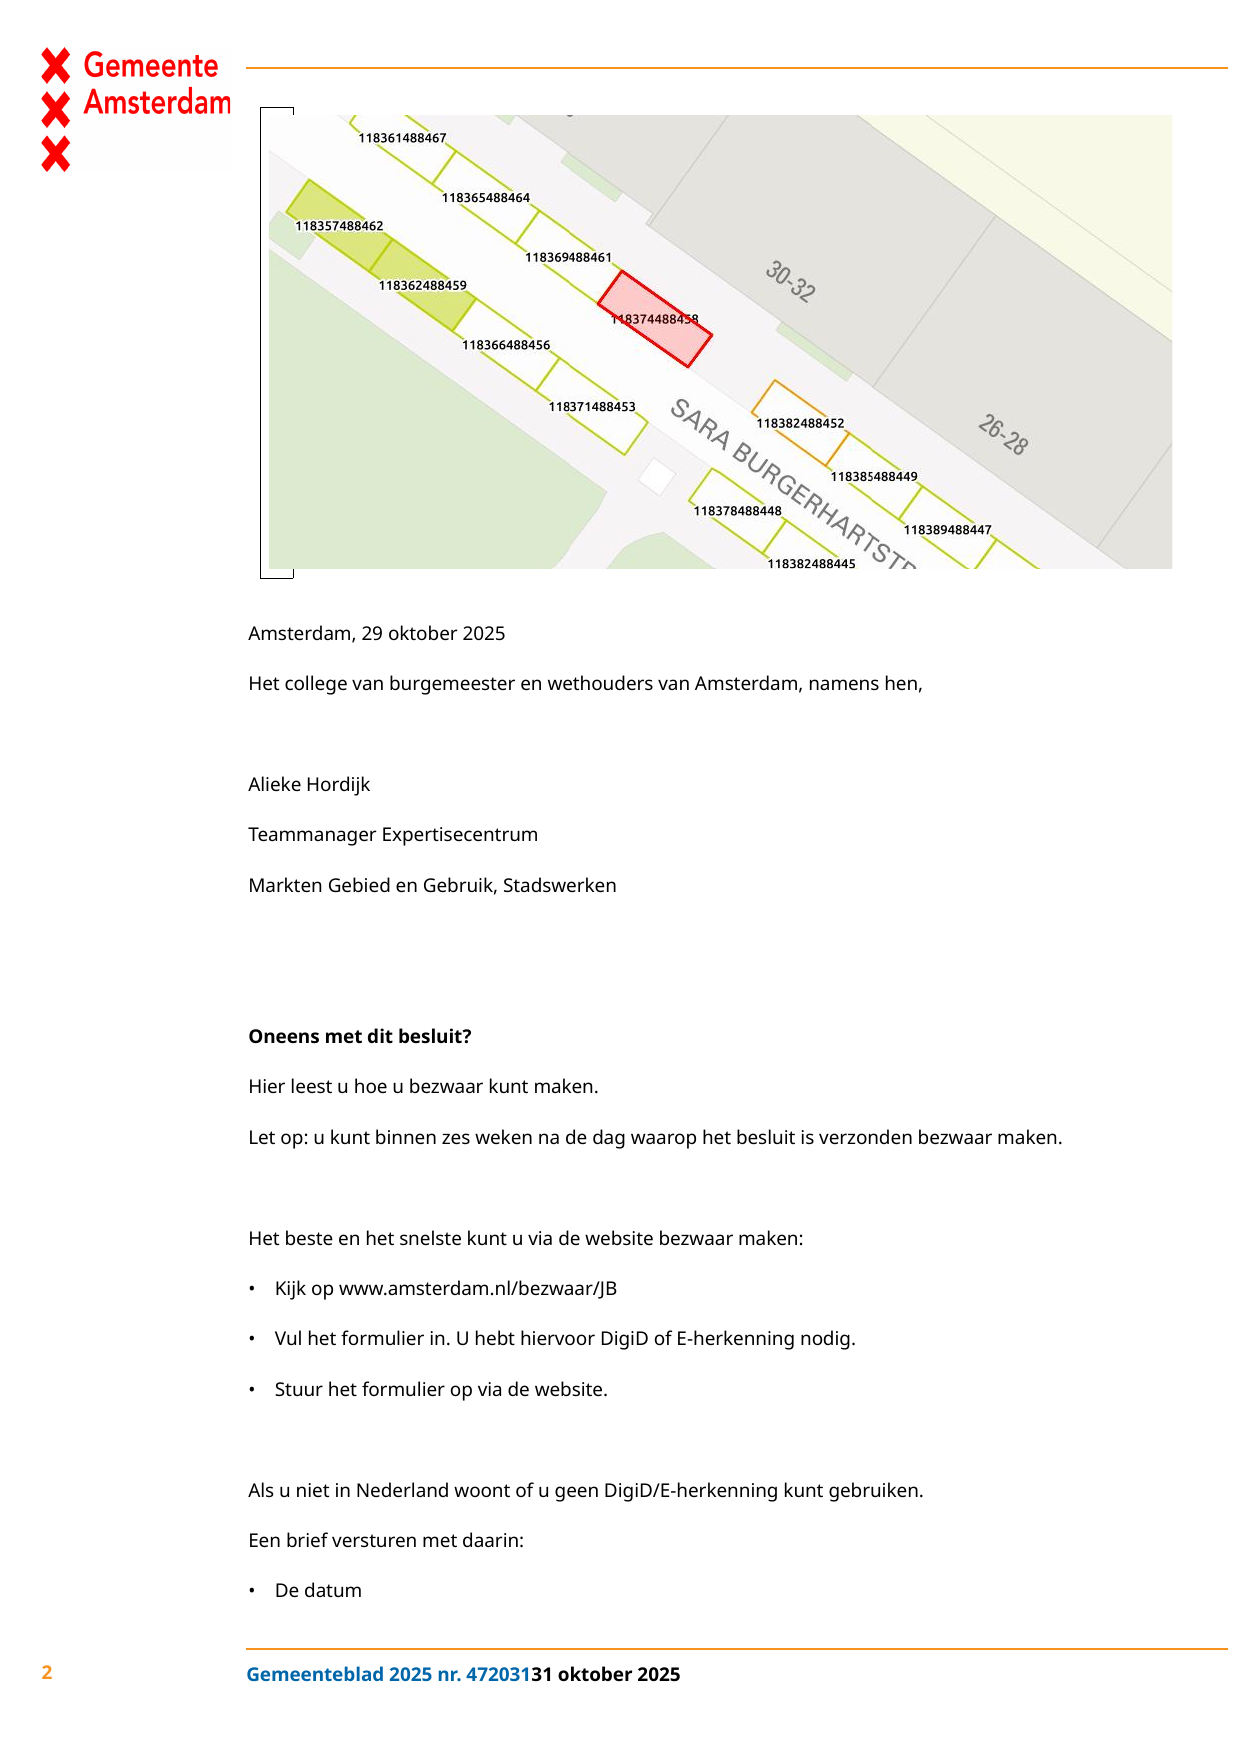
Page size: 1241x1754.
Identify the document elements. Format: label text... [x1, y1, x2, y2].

text • De datum [248, 1578, 1152, 1603]
text • Kijk op www.amsterdam.nl/bezwaar/JB [248, 1275, 1152, 1301]
text • Stuur het formulier op via de website. [248, 1376, 1152, 1402]
text Amsterdam, 29 oktober 2025 [248, 620, 1152, 645]
picture [268, 115, 1173, 569]
text • Vul het formulier in. U hebt hiervoor DigiD of E-herkenning nodig. [248, 1326, 1152, 1351]
text Alieke Hordijk [248, 771, 1152, 797]
text Als u niet in Nederland woont of u geen DigiD/E-herkenning kunt gebruiken. [248, 1477, 1152, 1502]
text Hier leest u hoe u bezwaar kunt maken. [248, 1073, 1152, 1099]
text Oneens met dit besluit? [248, 1023, 1152, 1049]
text Teammanager Expertisecentrum [248, 821, 1152, 847]
text Het beste en het snelste kunt u via de website bezwaar maken: [248, 1225, 1152, 1250]
text Het college van burgemeester en wethouders van Amsterdam, namens hen, [248, 670, 1152, 696]
picture [41, 47, 231, 172]
text Markten Gebied en Gebruik, Stadswerken [248, 872, 1152, 897]
text Een brief versturen met daarin: [248, 1527, 1152, 1553]
text Let op: u kunt binnen zes weken na de dag waarop het besluit is verzonden bezwaar maken. [248, 1124, 1152, 1149]
